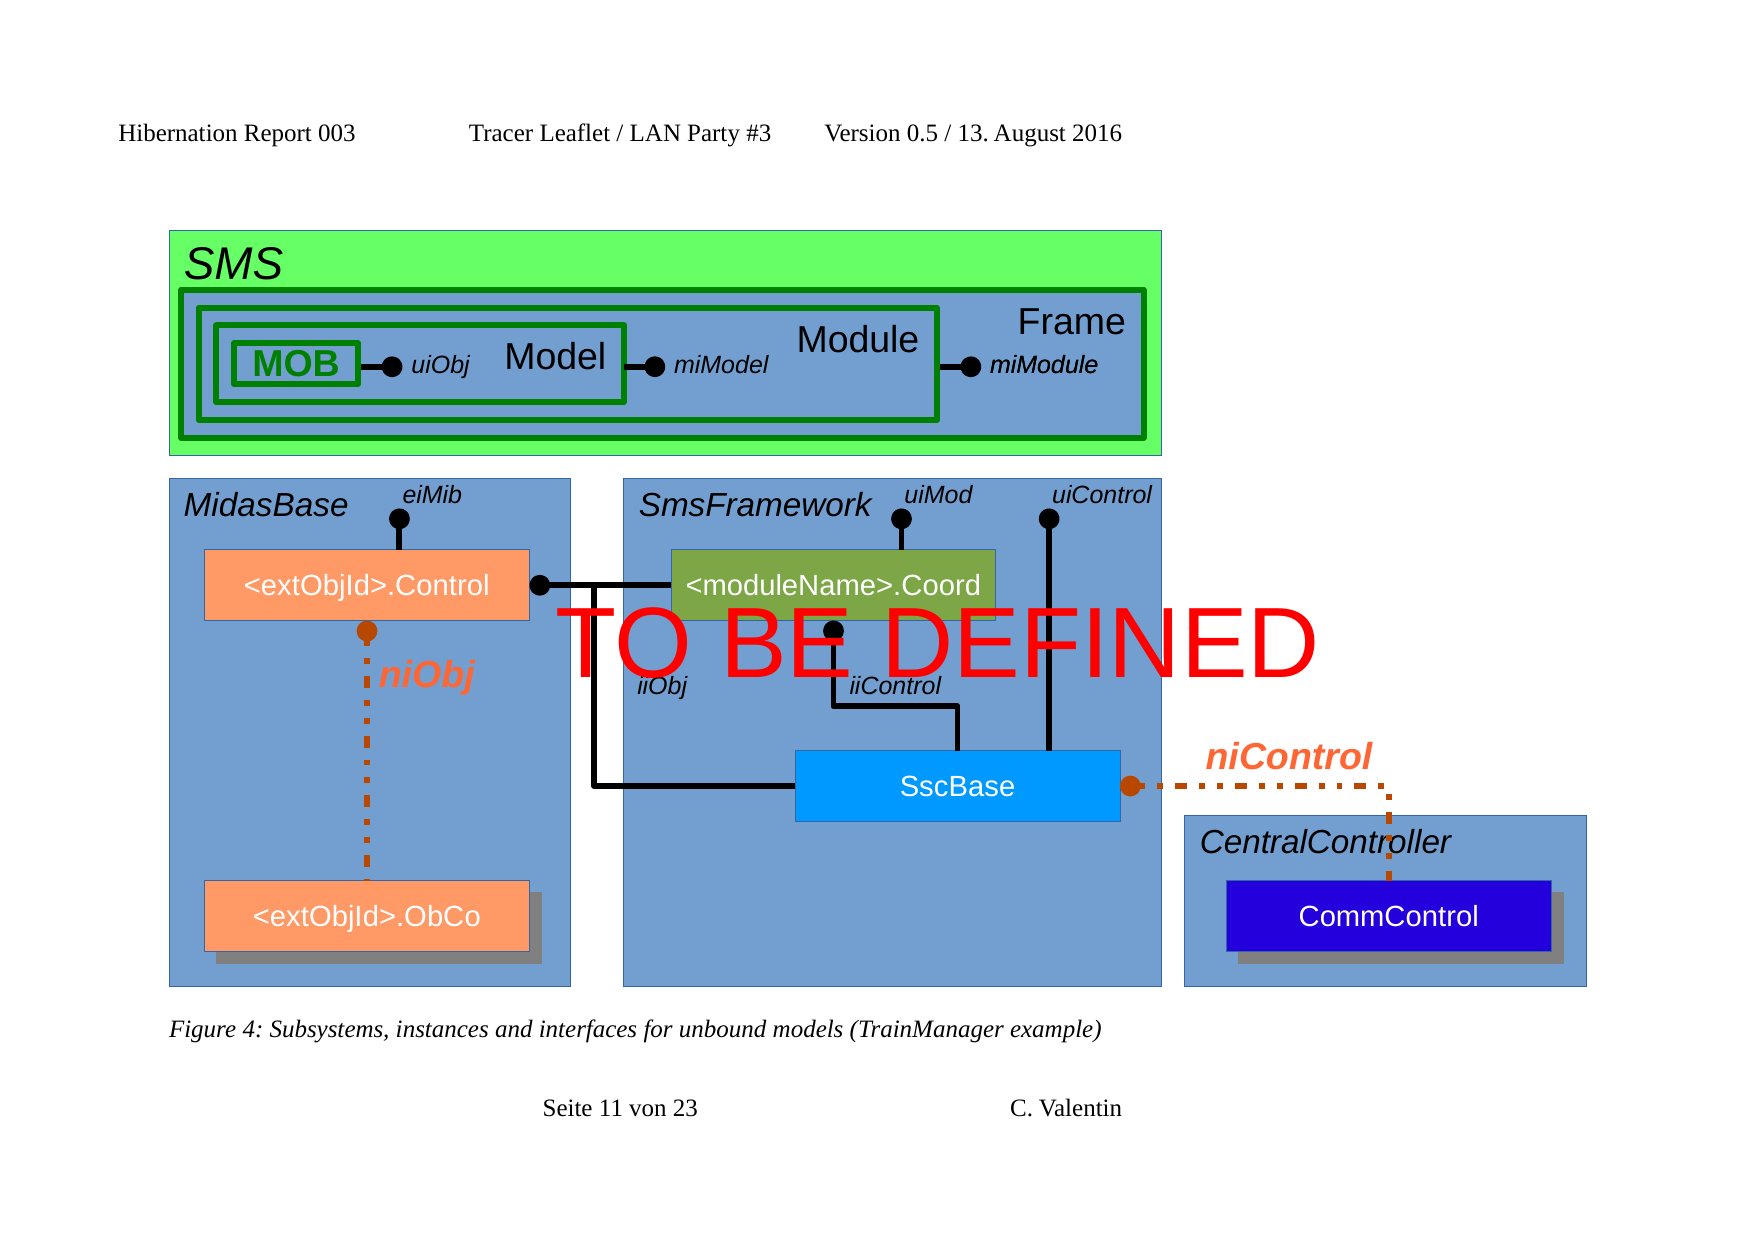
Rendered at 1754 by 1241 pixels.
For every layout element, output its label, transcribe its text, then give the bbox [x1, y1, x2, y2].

text Figure 4: Subsystems, instances and interfaces for unbound models (TrainManager example) [169, 231, 1608, 1042]
